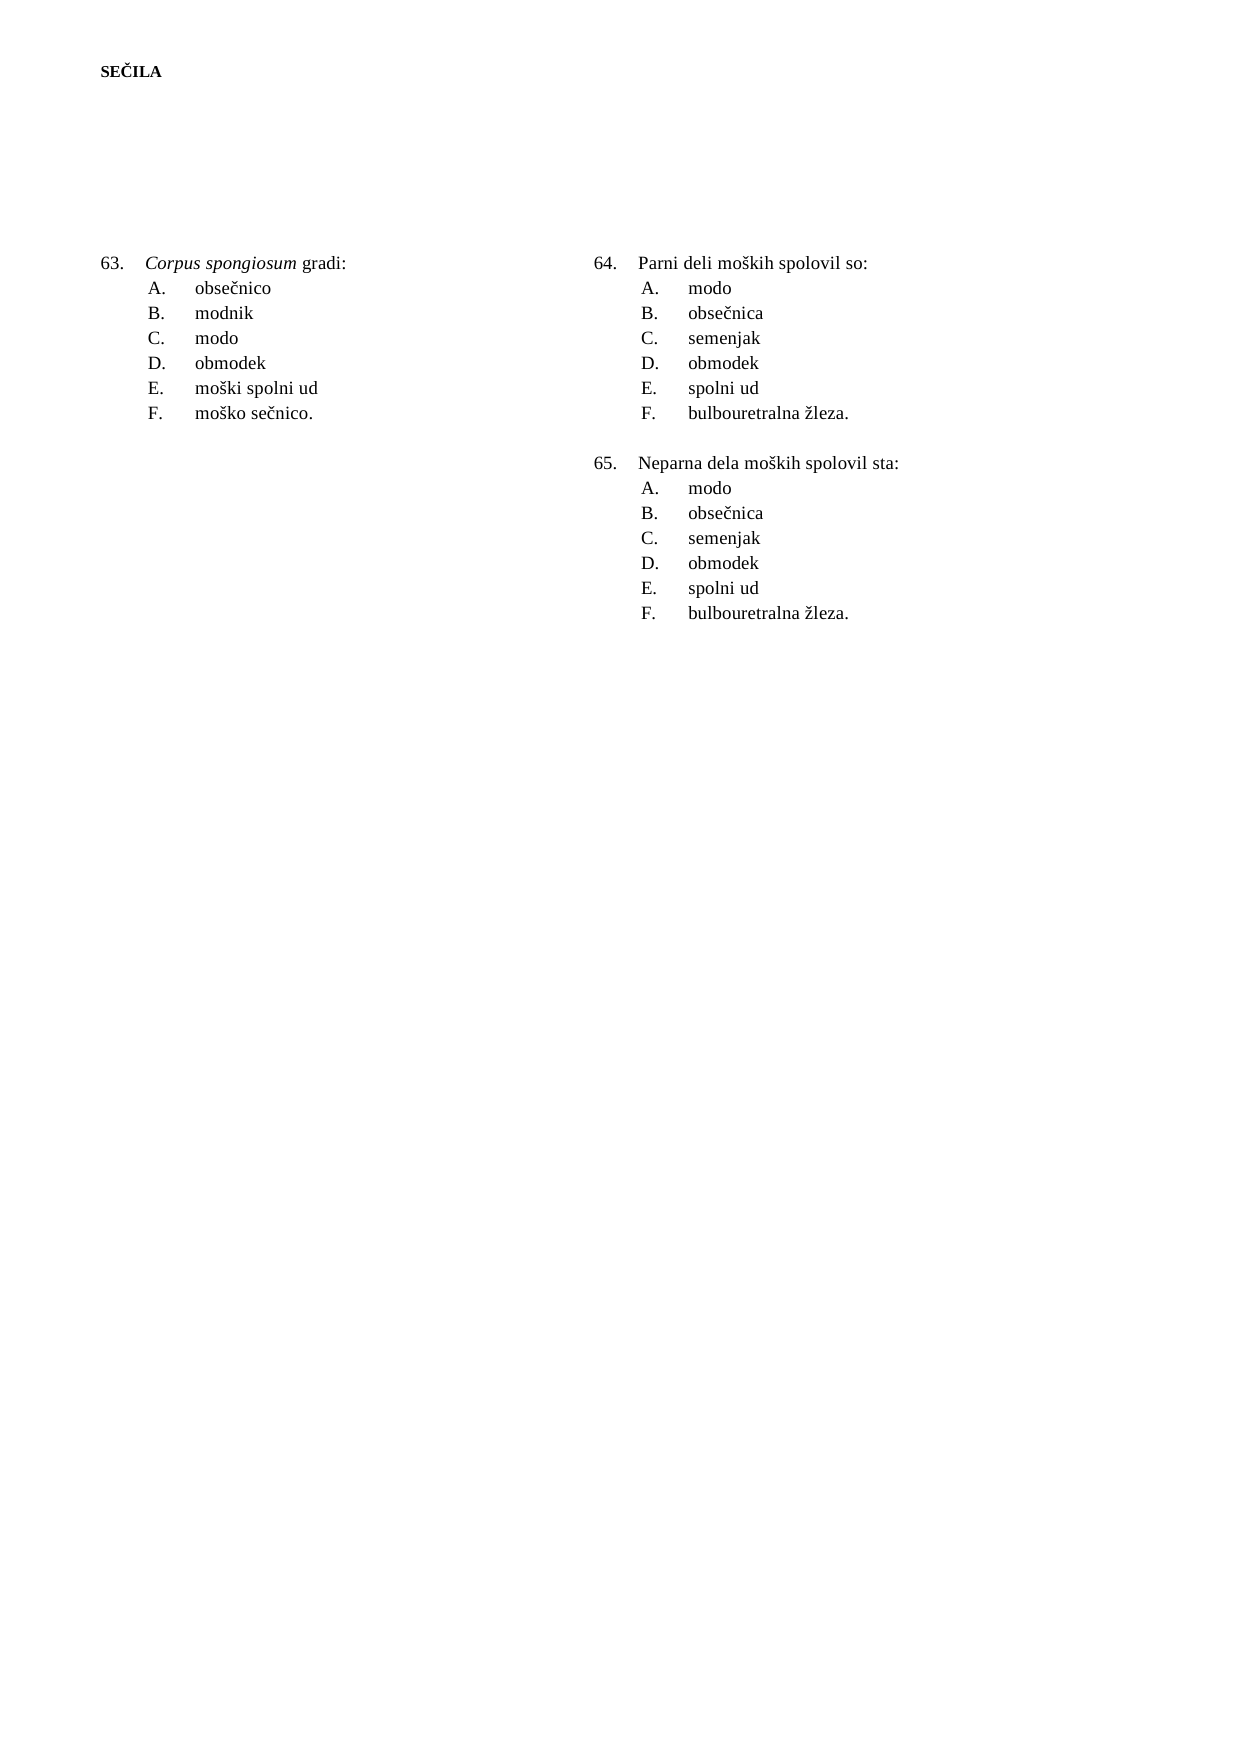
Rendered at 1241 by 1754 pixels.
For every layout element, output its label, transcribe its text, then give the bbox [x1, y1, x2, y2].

list obsečnica [641, 499, 1051, 524]
list semenjak [641, 324, 1051, 349]
text F. moško sečnico. [100, 399, 558, 424]
text 64. parni deli moških spolovil so: [593, 249, 1051, 274]
list semenjak [641, 524, 1051, 549]
text D. obmodek [148, 349, 558, 374]
text 63. Corpus spongiosum gradi: [100, 249, 558, 274]
text E. moški spolni ud [100, 374, 558, 399]
list modo [148, 324, 558, 349]
list obsečnica [641, 299, 1051, 324]
text E. spolni ud [593, 374, 1051, 399]
list modo [641, 274, 1051, 299]
text D. obmodek [641, 349, 1051, 374]
text E. spolni ud [593, 574, 1051, 599]
list obsečnico [148, 274, 558, 299]
text F. bulbouretralna žleza. [593, 399, 1051, 424]
list modo [641, 474, 1051, 499]
text D. obmodek [641, 549, 1051, 574]
text F. bulbouretralna žleza. [593, 599, 1051, 624]
text 65. Neparna dela moških spolovil sta: [593, 449, 1051, 474]
list modnik [148, 299, 558, 324]
